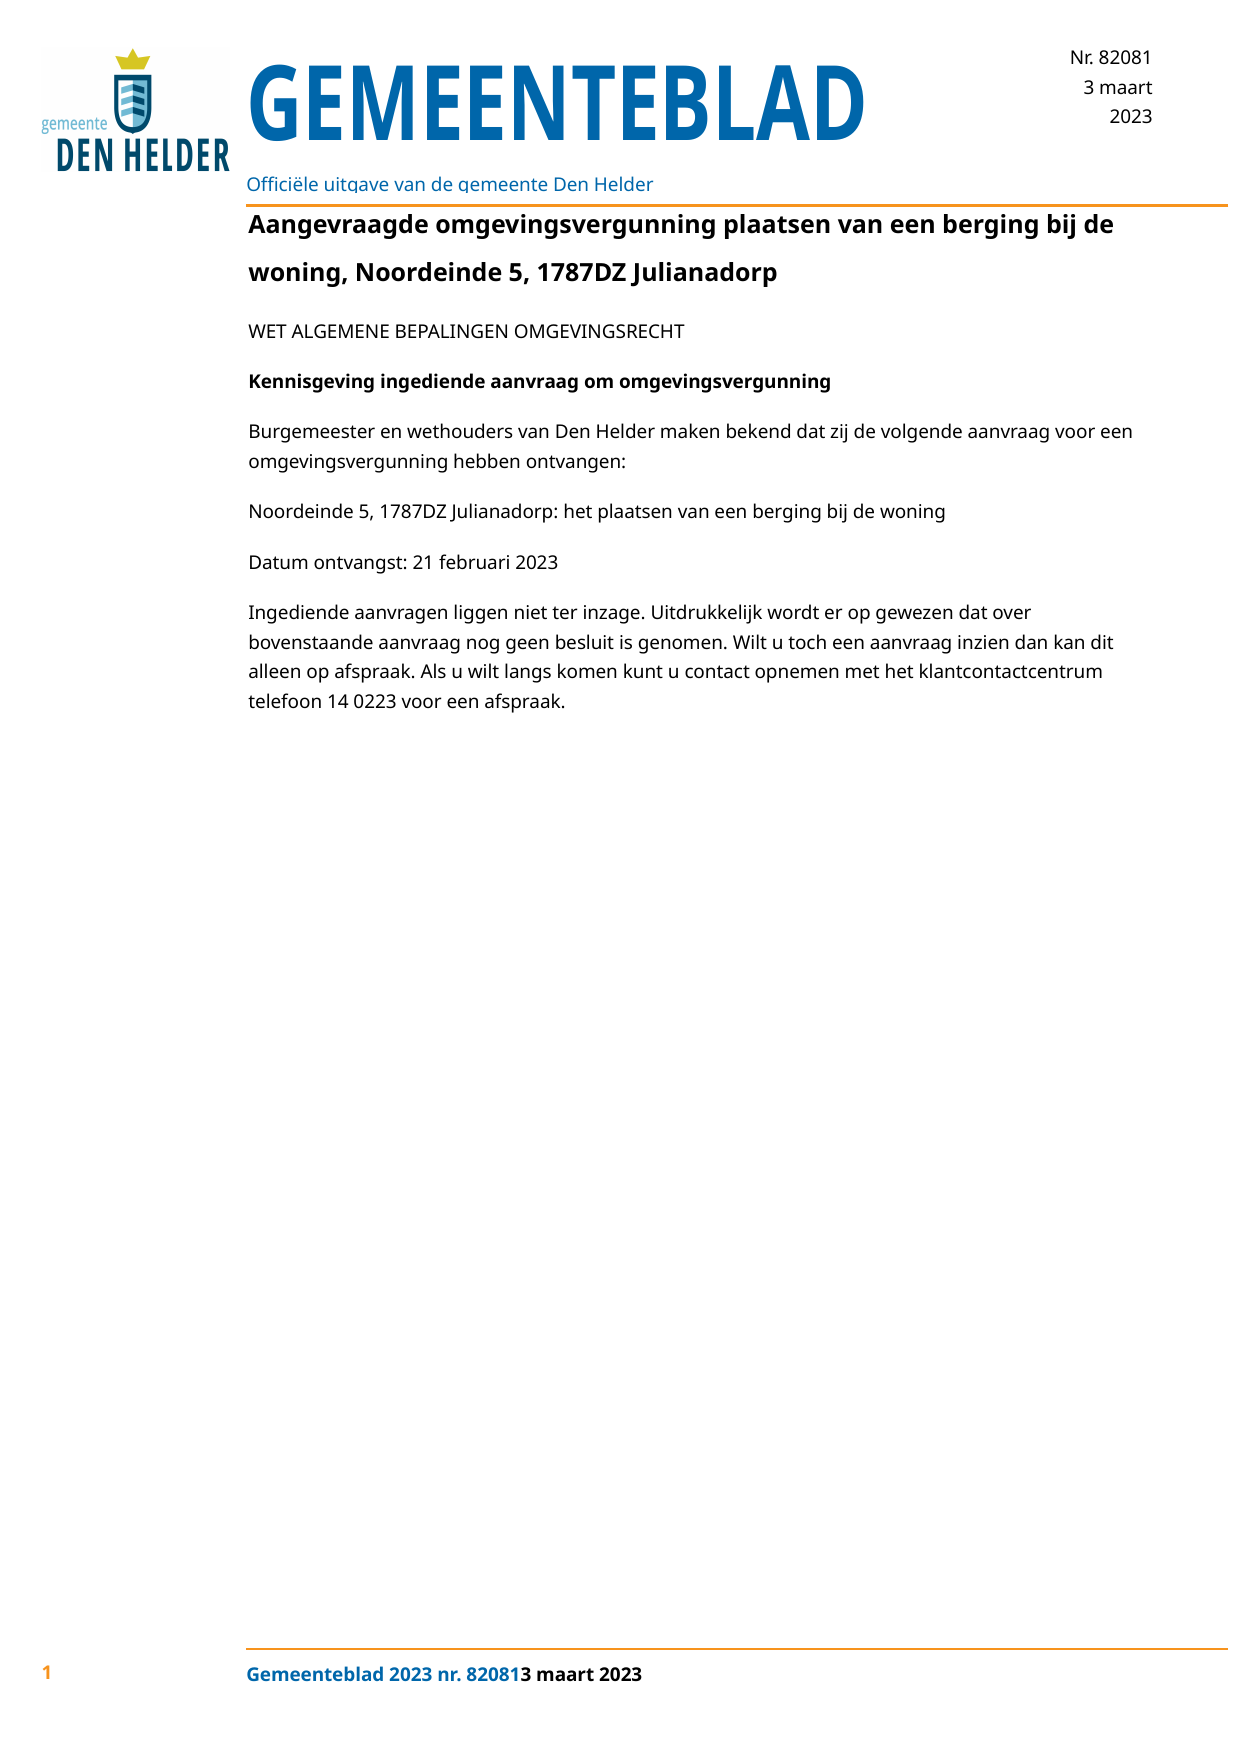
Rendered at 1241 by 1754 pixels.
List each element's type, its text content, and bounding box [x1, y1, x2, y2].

picture [182, 144, 187, 165]
text Kennisgeving ingediende aanvraag om omgevingsvergunning [248, 368, 1152, 394]
picture [100, 154, 106, 172]
text Noordeinde 5, 1787DZ Julianadorp: het plaatsen van een berging bij de woning [248, 499, 1152, 524]
picture [220, 160, 224, 172]
text WET ALGEMENE BEPALINGEN OMGEVINGSRECHT [248, 318, 1152, 344]
picture [41, 47, 231, 172]
text Datum ontvangst: 21 februari 2023 [248, 549, 1152, 575]
picture [63, 144, 68, 165]
text Burgemeester en wethouders van Den Helder maken bekend dat zij de volgende aanvraag voor een omgevingsvergunning hebben ontvangen: [248, 419, 1152, 474]
text Aangevraagde omgevingsvergunning plaatsen van een berging bij de woning, Noordeinde 5, 1787DZ Julianadorp [248, 207, 1152, 288]
text Ingediende aanvragen liggen niet ter inzage. Uitdrukkelijk wordt er op gewezen dat over bovenstaande aanvraag nog geen besluit is genomen. Wilt u toch een aanvraag inzien dan kan dit alleen op afspraak. Als u wilt langs komen kunt u contact opnemen met het klantcontactcentrum telefoon 14 0223 voor een afspraak. [248, 599, 1152, 714]
picture [130, 157, 135, 172]
